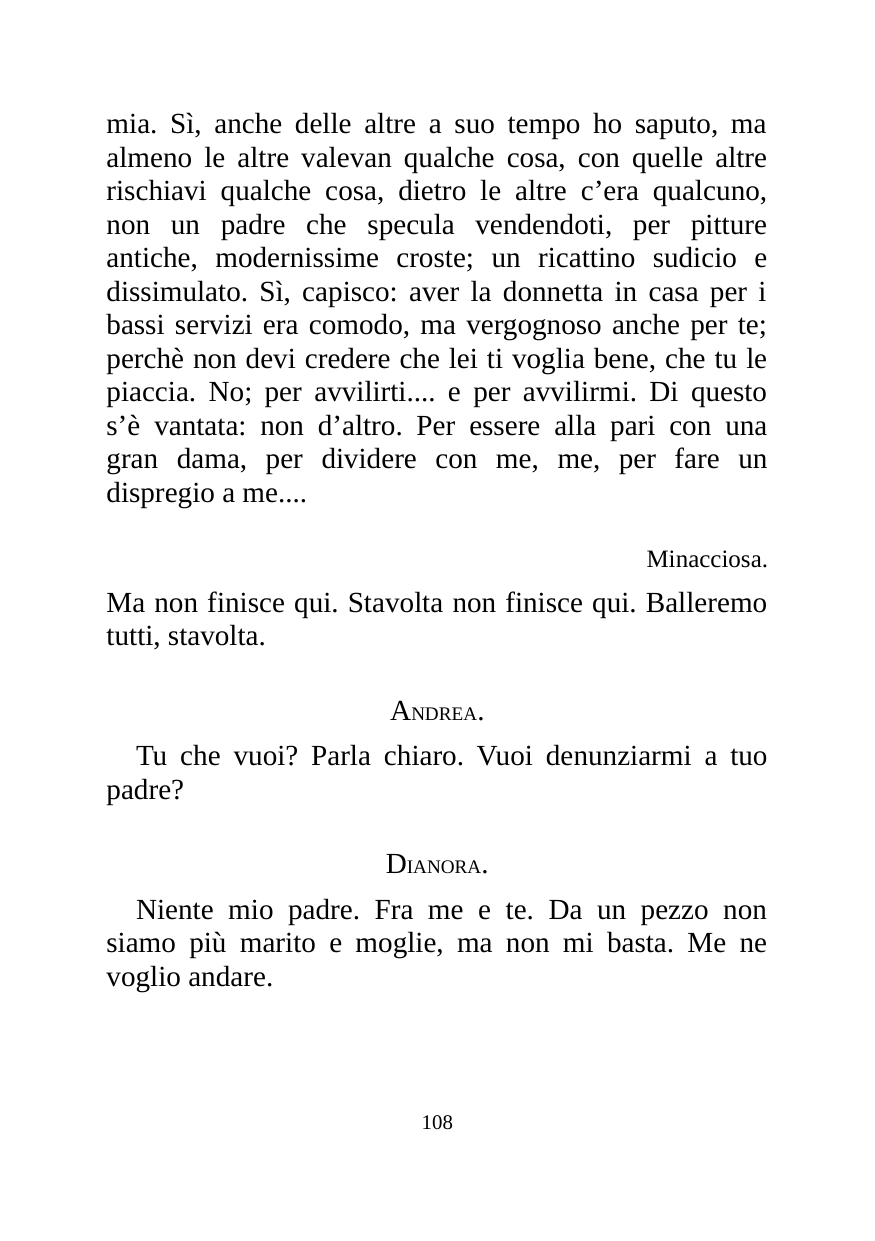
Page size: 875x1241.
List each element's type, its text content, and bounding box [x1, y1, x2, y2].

text Minacciosa. [106, 544, 768, 573]
text Ma non finisce qui. Stavolta non finisce qui. Balleremo tutti, stavolta. [106, 585, 768, 652]
text Andrea. [106, 693, 768, 727]
text Niente mio padre. Fra me e te. Da un pezzo non siamo più marito e moglie, ma non mi basta. Me ne voglio andare. [106, 892, 768, 993]
text Tu che vuoi? Parla chiaro. Vuoi denunziarmi a tuo padre? [106, 738, 768, 805]
text Dianora. [106, 847, 768, 880]
text mia. Sì, anche delle altre a suo tempo ho saputo, ma almeno le altre valevan qualche cosa, con quelle altre rischiavi qualche cosa, dietro le altre c’era qualcuno, non un padre che specula vendendoti, per pitture antiche, modernissime croste; un ricattino sudicio e dissimulato. Sì, capisco: aver la donnetta in casa per i bassi servizi era comodo, ma vergognoso anche per te; perchè non devi credere che lei ti voglia bene, che tu le piaccia. No; per avvilirti.... e per avvilirmi. Di questo s’è vantata: non d’altro. Per essere alla pari con una gran dama, per dividere con me, me, per fare un dispregio a me.... [106, 106, 768, 509]
